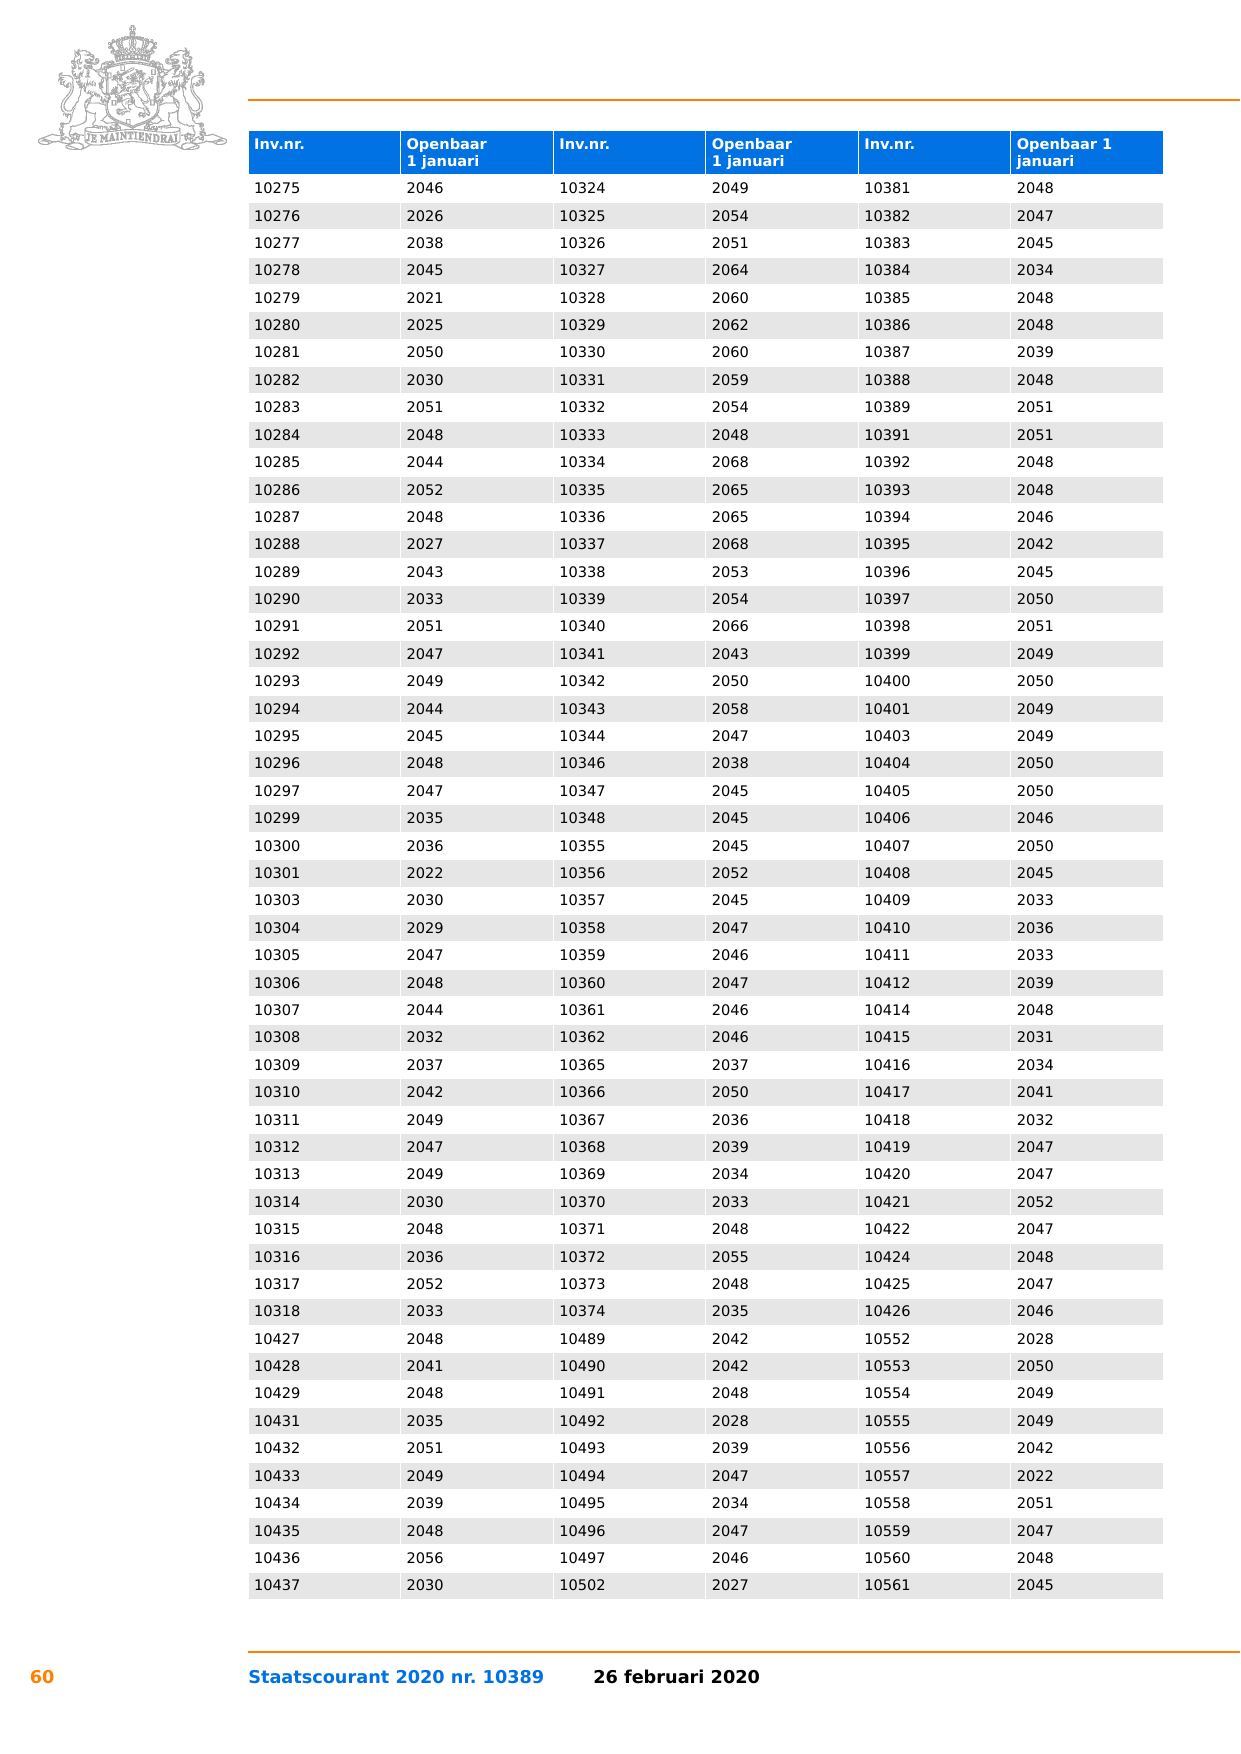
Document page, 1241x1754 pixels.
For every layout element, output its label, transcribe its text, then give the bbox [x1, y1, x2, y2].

table_cell 2048 [1011, 312, 1163, 339]
table_cell 10408 [859, 860, 1010, 887]
table_cell 2048 [401, 422, 553, 448]
table_cell 10424 [859, 1244, 1010, 1270]
table_cell 10289 [249, 559, 400, 585]
table_cell 10411 [859, 943, 1010, 969]
table_cell 10358 [554, 915, 705, 941]
table_cell 2050 [1011, 778, 1163, 804]
table_cell 2033 [706, 1189, 858, 1215]
table_cell 10359 [554, 943, 705, 969]
table_cell 2046 [706, 1025, 858, 1051]
table_cell 2044 [401, 997, 553, 1023]
table_cell 2048 [401, 1216, 553, 1243]
table_cell 2065 [706, 477, 858, 503]
table_cell 10398 [859, 614, 1010, 640]
table_cell 10417 [859, 1079, 1010, 1106]
table_cell 10395 [859, 531, 1010, 558]
table_cell 2035 [401, 1408, 553, 1434]
table_cell 10497 [554, 1545, 705, 1571]
table_cell 2050 [706, 1079, 858, 1106]
table_cell 10279 [249, 285, 400, 311]
table_cell 10371 [554, 1216, 705, 1243]
table_cell 10286 [249, 477, 400, 503]
table_cell 2052 [706, 860, 858, 887]
table_cell 10296 [249, 751, 400, 777]
table_cell 10437 [249, 1573, 400, 1599]
table_cell 10339 [554, 586, 705, 613]
table_cell 2047 [706, 970, 858, 996]
table_cell 2054 [706, 203, 858, 229]
table_cell 10419 [859, 1134, 1010, 1161]
table_cell 10400 [859, 669, 1010, 695]
table_cell 10405 [859, 778, 1010, 804]
table_cell 2048 [706, 1216, 858, 1243]
table_cell 2048 [401, 1518, 553, 1544]
table_cell 2034 [1011, 1052, 1163, 1078]
table_cell 2026 [401, 203, 553, 229]
table_cell 10365 [554, 1052, 705, 1078]
table_cell 10404 [859, 751, 1010, 777]
table_cell 2034 [706, 1490, 858, 1517]
table_cell 10426 [859, 1299, 1010, 1325]
table_cell 10432 [249, 1436, 400, 1462]
table_cell 10557 [859, 1463, 1010, 1489]
table_cell 10382 [859, 203, 1010, 229]
table_cell 2046 [706, 943, 858, 969]
table_cell 2060 [706, 285, 858, 311]
table_cell 10429 [249, 1381, 400, 1407]
table_cell 2041 [401, 1353, 553, 1380]
table_cell 2048 [401, 504, 553, 530]
table_cell 2042 [706, 1353, 858, 1380]
table_cell 2037 [706, 1052, 858, 1078]
table_cell 10418 [859, 1107, 1010, 1133]
table_cell 10409 [859, 888, 1010, 914]
table_cell 2051 [706, 230, 858, 256]
table_cell 2030 [401, 367, 553, 393]
table_cell 2045 [1011, 559, 1163, 585]
table_cell 2043 [706, 641, 858, 667]
table_cell 2048 [401, 1326, 553, 1352]
table_cell 10312 [249, 1134, 400, 1161]
table_cell 2045 [401, 258, 553, 284]
table_cell 10275 [249, 175, 400, 202]
table_cell 10385 [859, 285, 1010, 311]
table_cell 10369 [554, 1162, 705, 1188]
table_cell 10384 [859, 258, 1010, 284]
table_cell 10396 [859, 559, 1010, 585]
table_cell 2064 [706, 258, 858, 284]
table_cell 10308 [249, 1025, 400, 1051]
table_cell 2047 [706, 1518, 858, 1544]
table_cell 2052 [1011, 1189, 1163, 1215]
table_cell 2049 [1011, 696, 1163, 722]
table_cell 2038 [706, 751, 858, 777]
table_cell 2050 [1011, 586, 1163, 613]
table_cell 10427 [249, 1326, 400, 1352]
table_cell 10387 [859, 340, 1010, 366]
table_cell 2049 [1011, 723, 1163, 749]
table_cell 10325 [554, 203, 705, 229]
table_cell 10299 [249, 805, 400, 832]
table_cell 10317 [249, 1271, 400, 1297]
table_cell 10348 [554, 805, 705, 832]
table_cell 2048 [706, 422, 858, 448]
table_cell 2028 [1011, 1326, 1163, 1352]
table_cell 10303 [249, 888, 400, 914]
table_cell 10372 [554, 1244, 705, 1270]
table_cell 10394 [859, 504, 1010, 530]
table_header Inv.nr. [249, 131, 400, 174]
table_cell 10311 [249, 1107, 400, 1133]
table_cell 10391 [859, 422, 1010, 448]
table_cell 2047 [401, 778, 553, 804]
table_cell 2047 [706, 1463, 858, 1489]
table_cell 2030 [401, 1573, 553, 1599]
table_cell 2031 [1011, 1025, 1163, 1051]
table_cell 2052 [401, 1271, 553, 1297]
table_cell 10552 [859, 1326, 1010, 1352]
table_cell 2042 [1011, 531, 1163, 558]
table_cell 2033 [1011, 943, 1163, 969]
table_cell 10555 [859, 1408, 1010, 1434]
table_cell 10283 [249, 395, 400, 421]
table_cell 2034 [706, 1162, 858, 1188]
table_cell 2054 [706, 586, 858, 613]
table_cell 10334 [554, 449, 705, 476]
table_cell 10399 [859, 641, 1010, 667]
table_cell 2066 [706, 614, 858, 640]
table_cell 2039 [1011, 340, 1163, 366]
table_cell 10284 [249, 422, 400, 448]
table_cell 2048 [401, 751, 553, 777]
table_cell 10553 [859, 1353, 1010, 1380]
table_cell 2060 [706, 340, 858, 366]
table_cell 2065 [706, 504, 858, 530]
table_cell 10318 [249, 1299, 400, 1325]
table_cell 2047 [706, 723, 858, 749]
table_cell 2035 [401, 805, 553, 832]
table_header Openbaar 1 januari [1011, 131, 1163, 174]
table_cell 2032 [401, 1025, 553, 1051]
table_cell 2068 [706, 531, 858, 558]
table_cell 10324 [554, 175, 705, 202]
table_cell 10381 [859, 175, 1010, 202]
table_cell 2047 [1011, 203, 1163, 229]
table_cell 2036 [401, 833, 553, 859]
table_cell 10346 [554, 751, 705, 777]
table_cell 2045 [401, 723, 553, 749]
table_cell 10373 [554, 1271, 705, 1297]
table_cell 2044 [401, 696, 553, 722]
table_cell 2050 [706, 669, 858, 695]
table_cell 10335 [554, 477, 705, 503]
table_cell 10374 [554, 1299, 705, 1325]
table_cell 2047 [401, 641, 553, 667]
table_cell 2051 [1011, 395, 1163, 421]
table_cell 2049 [706, 175, 858, 202]
table_cell 2059 [706, 367, 858, 393]
table_cell 2039 [401, 1490, 553, 1517]
table_cell 2049 [1011, 641, 1163, 667]
table_cell 2048 [1011, 477, 1163, 503]
table_cell 10357 [554, 888, 705, 914]
table_cell 10282 [249, 367, 400, 393]
table_cell 10300 [249, 833, 400, 859]
table_cell 10554 [859, 1381, 1010, 1407]
table_cell 10561 [859, 1573, 1010, 1599]
table_cell 2049 [401, 1162, 553, 1188]
table_cell 10368 [554, 1134, 705, 1161]
table_cell 10502 [554, 1573, 705, 1599]
table_cell 2030 [401, 1189, 553, 1215]
table_cell 2048 [706, 1271, 858, 1297]
table_cell 2036 [1011, 915, 1163, 941]
table_cell 10316 [249, 1244, 400, 1270]
table_cell 10310 [249, 1079, 400, 1106]
table_cell 10333 [554, 422, 705, 448]
table_cell 10293 [249, 669, 400, 695]
table_cell 2045 [1011, 1573, 1163, 1599]
table_cell 2048 [706, 1381, 858, 1407]
table_cell 2036 [706, 1107, 858, 1133]
table_cell 2051 [1011, 614, 1163, 640]
table_cell 2039 [706, 1134, 858, 1161]
table_cell 2048 [1011, 1244, 1163, 1270]
table_cell 10383 [859, 230, 1010, 256]
table_cell 10306 [249, 970, 400, 996]
table_cell 10337 [554, 531, 705, 558]
table_cell 2043 [401, 559, 553, 585]
table_cell 10338 [554, 559, 705, 585]
table_cell 2045 [706, 778, 858, 804]
table_cell 2051 [1011, 422, 1163, 448]
table_cell 10367 [554, 1107, 705, 1133]
table_cell 2049 [401, 1107, 553, 1133]
table_cell 2045 [1011, 860, 1163, 887]
picture [38, 25, 227, 150]
table_cell 2048 [1011, 1545, 1163, 1571]
table_cell 10434 [249, 1490, 400, 1517]
table_cell 2050 [401, 340, 553, 366]
table_cell 10292 [249, 641, 400, 667]
table_cell 2062 [706, 312, 858, 339]
table_cell 2047 [1011, 1271, 1163, 1297]
table_cell 10294 [249, 696, 400, 722]
table_cell 10288 [249, 531, 400, 558]
table_cell 2048 [1011, 367, 1163, 393]
table_cell 2047 [1011, 1162, 1163, 1188]
table_cell 10370 [554, 1189, 705, 1215]
table_cell 10422 [859, 1216, 1010, 1243]
table_cell 2047 [401, 943, 553, 969]
table_cell 10407 [859, 833, 1010, 859]
table_cell 2027 [706, 1573, 858, 1599]
table_cell 10356 [554, 860, 705, 887]
table_cell 2046 [1011, 805, 1163, 832]
table_cell 10361 [554, 997, 705, 1023]
table_cell 2051 [401, 395, 553, 421]
table_cell 2038 [401, 230, 553, 256]
table_cell 2045 [706, 805, 858, 832]
table_cell 10313 [249, 1162, 400, 1188]
table_cell 10406 [859, 805, 1010, 832]
table_cell 2049 [1011, 1381, 1163, 1407]
table_cell 2044 [401, 449, 553, 476]
table_cell 10278 [249, 258, 400, 284]
table_cell 10556 [859, 1436, 1010, 1462]
table_cell 2034 [1011, 258, 1163, 284]
table_cell 10331 [554, 367, 705, 393]
table_cell 10420 [859, 1162, 1010, 1188]
table_cell 10436 [249, 1545, 400, 1571]
table_cell 2027 [401, 531, 553, 558]
table_cell 10495 [554, 1490, 705, 1517]
table_cell 2048 [1011, 997, 1163, 1023]
table_cell 10412 [859, 970, 1010, 996]
table_cell 10280 [249, 312, 400, 339]
table_cell 2032 [1011, 1107, 1163, 1133]
table_cell 10332 [554, 395, 705, 421]
table_cell 2045 [1011, 230, 1163, 256]
table_cell 10329 [554, 312, 705, 339]
table_cell 10276 [249, 203, 400, 229]
table_cell 2055 [706, 1244, 858, 1270]
table_cell 10343 [554, 696, 705, 722]
table_cell 2053 [706, 559, 858, 585]
table_cell 10330 [554, 340, 705, 366]
table_cell 2039 [1011, 970, 1163, 996]
table_cell 2039 [706, 1436, 858, 1462]
table_cell 10336 [554, 504, 705, 530]
table_cell 2035 [706, 1299, 858, 1325]
table_header Openbaar 1 januari [706, 131, 858, 174]
table_cell 10327 [554, 258, 705, 284]
table_cell 2025 [401, 312, 553, 339]
table_cell 10433 [249, 1463, 400, 1489]
table_cell 2022 [1011, 1463, 1163, 1489]
table_cell 2054 [706, 395, 858, 421]
table_cell 2050 [1011, 751, 1163, 777]
table_cell 2047 [1011, 1518, 1163, 1544]
table_cell 2050 [1011, 1353, 1163, 1380]
table_cell 10326 [554, 230, 705, 256]
table_cell 10403 [859, 723, 1010, 749]
table_cell 10425 [859, 1271, 1010, 1297]
table_cell 2048 [1011, 175, 1163, 202]
table_cell 2058 [706, 696, 858, 722]
table_cell 10494 [554, 1463, 705, 1489]
table_cell 10277 [249, 230, 400, 256]
table_cell 2022 [401, 860, 553, 887]
table_cell 2056 [401, 1545, 553, 1571]
table_cell 2033 [1011, 888, 1163, 914]
table_cell 10297 [249, 778, 400, 804]
table_cell 10301 [249, 860, 400, 887]
table_cell 2051 [1011, 1490, 1163, 1517]
table_cell 10397 [859, 586, 1010, 613]
table_cell 2046 [1011, 1299, 1163, 1325]
table_cell 10366 [554, 1079, 705, 1106]
table_cell 10415 [859, 1025, 1010, 1051]
table_cell 10315 [249, 1216, 400, 1243]
table_cell 10362 [554, 1025, 705, 1051]
table_cell 2052 [401, 477, 553, 503]
table_cell 10496 [554, 1518, 705, 1544]
table_cell 2042 [401, 1079, 553, 1106]
table_cell 10416 [859, 1052, 1010, 1078]
table_cell 2048 [1011, 449, 1163, 476]
table_cell 2049 [401, 1463, 553, 1489]
table_cell 2046 [706, 997, 858, 1023]
table_cell 2037 [401, 1052, 553, 1078]
table_cell 10304 [249, 915, 400, 941]
table_cell 2041 [1011, 1079, 1163, 1106]
table_cell 10431 [249, 1408, 400, 1434]
table_cell 2050 [1011, 669, 1163, 695]
table_cell 10287 [249, 504, 400, 530]
table_cell 2028 [706, 1408, 858, 1434]
table_cell 10490 [554, 1353, 705, 1380]
table_cell 2046 [401, 175, 553, 202]
table_cell 10309 [249, 1052, 400, 1078]
table_cell 2042 [1011, 1436, 1163, 1462]
table_cell 2045 [706, 888, 858, 914]
table_cell 10493 [554, 1436, 705, 1462]
table_cell 2033 [401, 586, 553, 613]
table_header Inv.nr. [859, 131, 1010, 174]
table_cell 10401 [859, 696, 1010, 722]
table_cell 2048 [1011, 285, 1163, 311]
table_cell 10307 [249, 997, 400, 1023]
table_cell 10491 [554, 1381, 705, 1407]
table_cell 10489 [554, 1326, 705, 1352]
table_cell 10435 [249, 1518, 400, 1544]
table_cell 10559 [859, 1518, 1010, 1544]
table_cell 2049 [401, 669, 553, 695]
table_cell 10347 [554, 778, 705, 804]
table_header Openbaar 1 januari [401, 131, 553, 174]
table_cell 10389 [859, 395, 1010, 421]
table_cell 2048 [401, 1381, 553, 1407]
table_cell 10328 [554, 285, 705, 311]
table_cell 10421 [859, 1189, 1010, 1215]
table_cell 2036 [401, 1244, 553, 1270]
table_cell 2049 [1011, 1408, 1163, 1434]
table_cell 10388 [859, 367, 1010, 393]
table_cell 2047 [1011, 1216, 1163, 1243]
table_cell 10290 [249, 586, 400, 613]
table_cell 10414 [859, 997, 1010, 1023]
table_cell 2050 [1011, 833, 1163, 859]
table_cell 10355 [554, 833, 705, 859]
table_cell 10386 [859, 312, 1010, 339]
table_header Inv.nr. [554, 131, 705, 174]
table_cell 10410 [859, 915, 1010, 941]
table_cell 2047 [706, 915, 858, 941]
table_cell 2051 [401, 614, 553, 640]
table_cell 10560 [859, 1545, 1010, 1571]
table_cell 2033 [401, 1299, 553, 1325]
table_cell 2048 [401, 970, 553, 996]
table_cell 10340 [554, 614, 705, 640]
table_cell 10295 [249, 723, 400, 749]
table_cell 2047 [401, 1134, 553, 1161]
table_cell 2045 [706, 833, 858, 859]
table_cell 10492 [554, 1408, 705, 1434]
table_cell 10342 [554, 669, 705, 695]
table_cell 2068 [706, 449, 858, 476]
table_cell 10285 [249, 449, 400, 476]
table_cell 2021 [401, 285, 553, 311]
table_cell 10344 [554, 723, 705, 749]
table_cell 10281 [249, 340, 400, 366]
table_cell 2047 [1011, 1134, 1163, 1161]
table_cell 2029 [401, 915, 553, 941]
table_cell 10392 [859, 449, 1010, 476]
table_cell 2051 [401, 1436, 553, 1462]
table_cell 2046 [1011, 504, 1163, 530]
table_cell 10291 [249, 614, 400, 640]
table_cell 10305 [249, 943, 400, 969]
table_cell 10341 [554, 641, 705, 667]
table_cell 2042 [706, 1326, 858, 1352]
table_cell 2030 [401, 888, 553, 914]
table_cell 10393 [859, 477, 1010, 503]
table_cell 2046 [706, 1545, 858, 1571]
table_cell 10314 [249, 1189, 400, 1215]
table_cell 10558 [859, 1490, 1010, 1517]
table_cell 10360 [554, 970, 705, 996]
table_cell 10428 [249, 1353, 400, 1380]
